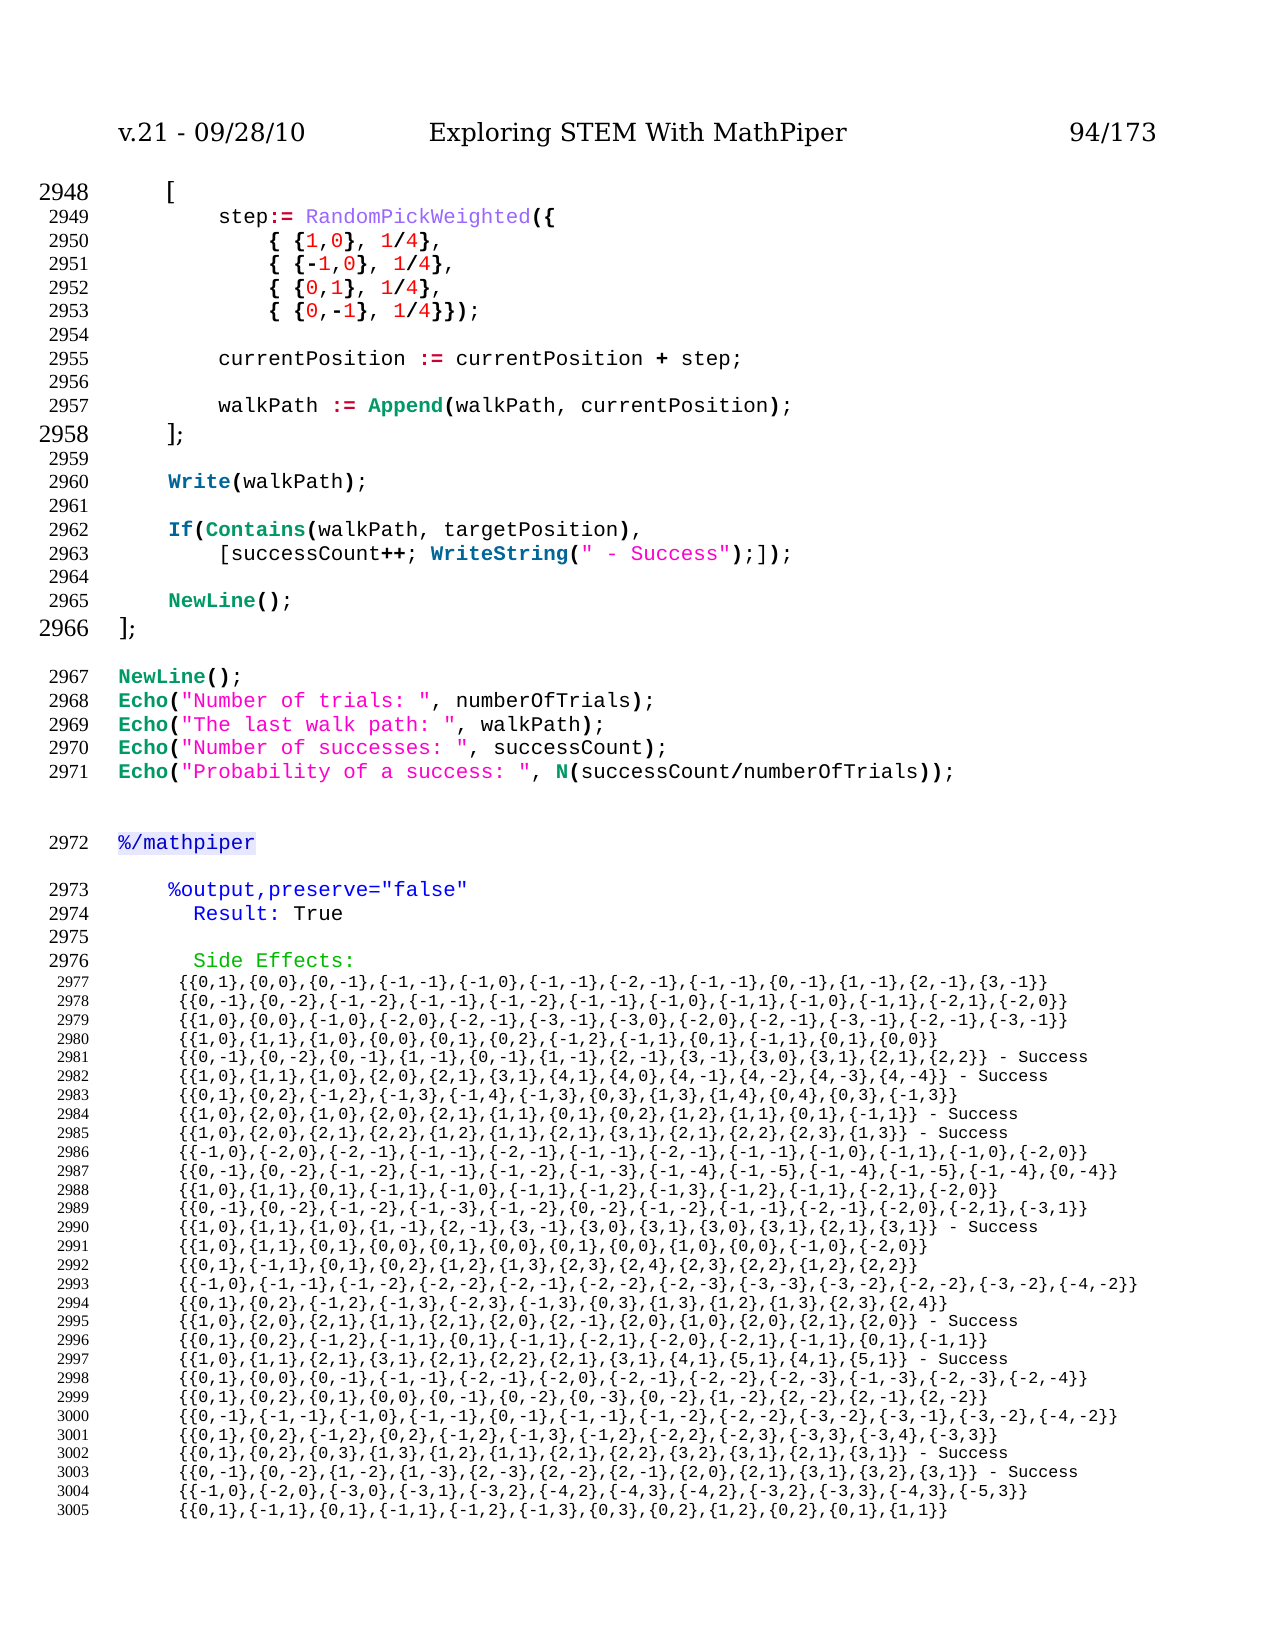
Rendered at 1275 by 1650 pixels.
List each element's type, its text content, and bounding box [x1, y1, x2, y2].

text {{1,0},{2,0},{1,0},{2,0},{2,1},{1,1},{0,1},{0,2},{1,2},{1,1},{0,1},{-1,1}} - Success [118, 1106, 1157, 1124]
text {{1,0},{1,1},{0,1},{-1,1},{-1,0},{-1,1},{-1,2},{-1,3},{-1,2},{-1,1},{-2,1},{-2,0}} [118, 1181, 1157, 1200]
text If(Contains(walkPath, targetPosition), [118, 519, 1157, 542]
text {{0,1},{0,2},{-1,2},{-1,3},{-1,4},{-1,3},{0,3},{1,3},{1,4},{0,4},{0,3},{-1,3}} [118, 1087, 1157, 1106]
text {{0,1},{-1,1},{0,1},{-1,1},{-1,2},{-1,3},{0,3},{0,2},{1,2},{0,2},{0,1},{1,1}} [118, 1502, 1157, 1520]
text currentPosition := currentPosition + step; [118, 348, 1157, 371]
text {{0,-1},{-1,-1},{-1,0},{-1,-1},{0,-1},{-1,-1},{-1,-2},{-2,-2},{-3,-2},{-3,-1},{-3,-2},{-4,-2}} [118, 1407, 1157, 1426]
text {{-1,0},{-1,-1},{-1,-2},{-2,-2},{-2,-1},{-2,-2},{-2,-3},{-3,-3},{-3,-2},{-2,-2},{-3,-2},{-4,-2}} [118, 1275, 1157, 1294]
text %/mathpiper [118, 832, 1157, 855]
text {{0,1},{0,2},{0,1},{0,0},{0,-1},{0,-2},{0,-3},{0,-2},{1,-2},{2,-2},{2,-1},{2,-2}} [118, 1388, 1157, 1407]
text %output,preserve="false" [118, 879, 1157, 903]
text {{0,1},{0,0},{0,-1},{-1,-1},{-1,0},{-1,-1},{-2,-1},{-1,-1},{0,-1},{1,-1},{2,-1},{3,-1}} [118, 974, 1157, 992]
text {{0,1},{0,2},{-1,2},{-1,3},{-2,3},{-1,3},{0,3},{1,3},{1,2},{1,3},{2,3},{2,4}} [118, 1294, 1157, 1313]
text walkPath := Append(walkPath, currentPosition); [118, 395, 1157, 419]
text { {1,0}, 1/4}, [118, 229, 1157, 253]
text {{1,0},{1,1},{1,0},{0,0},{0,1},{0,2},{-1,2},{-1,1},{0,1},{-1,1},{0,1},{0,0}} [118, 1030, 1157, 1049]
text {{0,-1},{0,-2},{0,-1},{1,-1},{0,-1},{1,-1},{2,-1},{3,-1},{3,0},{3,1},{2,1},{2,2}} - Success [118, 1049, 1157, 1068]
text {{0,1},{0,2},{0,3},{1,3},{1,2},{1,1},{2,1},{2,2},{3,2},{3,1},{2,1},{3,1}} - Success [118, 1445, 1157, 1464]
text {{0,-1},{0,-2},{-1,-2},{-1,-1},{-1,-2},{-1,-1},{-1,0},{-1,1},{-1,0},{-1,1},{-2,1},{-2,0}} [118, 992, 1157, 1011]
text ]; [118, 613, 1157, 643]
text { {0,-1}, 1/4}}); [118, 301, 1157, 324]
text {{0,-1},{0,-2},{1,-2},{1,-3},{2,-3},{2,-2},{2,-1},{2,0},{2,1},{3,1},{3,2},{3,1}} - Success [118, 1464, 1157, 1483]
text {{0,1},{0,0},{0,-1},{-1,-1},{-2,-1},{-2,0},{-2,-1},{-2,-2},{-2,-3},{-1,-3},{-2,-3},{-2,-4}} [118, 1369, 1157, 1388]
text ]; [118, 419, 1157, 448]
text {{1,0},{1,1},{1,0},{2,0},{2,1},{3,1},{4,1},{4,0},{4,-1},{4,-2},{4,-3},{4,-4}} - Success [118, 1068, 1157, 1087]
text {{0,-1},{0,-2},{-1,-2},{-1,-3},{-1,-2},{0,-2},{-1,-2},{-1,-1},{-2,-1},{-2,0},{-2,1},{-3,1}} [118, 1200, 1157, 1219]
text NewLine(); [118, 590, 1157, 613]
text {{1,0},{0,0},{-1,0},{-2,0},{-2,-1},{-3,-1},{-3,0},{-2,0},{-2,-1},{-3,-1},{-2,-1},{-3,-1}} [118, 1011, 1157, 1030]
text {{1,0},{1,1},{1,0},{1,-1},{2,-1},{3,-1},{3,0},{3,1},{3,0},{3,1},{2,1},{3,1}} - Success [118, 1219, 1157, 1238]
text Write(walkPath); [118, 472, 1157, 495]
text Echo("Probability of a success: ", N(successCount/numberOfTrials)); [118, 761, 1157, 784]
text {{1,0},{1,1},{2,1},{3,1},{2,1},{2,2},{2,1},{3,1},{4,1},{5,1},{4,1},{5,1}} - Success [118, 1351, 1157, 1369]
text {{0,-1},{0,-2},{-1,-2},{-1,-1},{-1,-2},{-1,-3},{-1,-4},{-1,-5},{-1,-4},{-1,-5},{-1,-4},{0,-4}} [118, 1162, 1157, 1181]
text { {0,1}, 1/4}, [118, 277, 1157, 301]
text {{-1,0},{-2,0},{-3,0},{-3,1},{-3,2},{-4,2},{-4,3},{-4,2},{-3,2},{-3,3},{-4,3},{-5,3}} [118, 1483, 1157, 1502]
text {{1,0},{2,0},{2,1},{1,1},{2,1},{2,0},{2,-1},{2,0},{1,0},{2,0},{2,1},{2,0}} - Success [118, 1313, 1157, 1332]
text Echo("The last walk path: ", walkPath); [118, 713, 1157, 737]
text [ [118, 177, 1157, 206]
text {{1,0},{1,1},{0,1},{0,0},{0,1},{0,0},{0,1},{0,0},{1,0},{0,0},{-1,0},{-2,0}} [118, 1238, 1157, 1256]
text Echo("Number of successes: ", successCount); [118, 737, 1157, 761]
text step:= RandomPickWeighted({ [118, 206, 1157, 229]
text Side Effects: [118, 950, 1157, 974]
text { {-1,0}, 1/4}, [118, 253, 1157, 277]
text [successCount++; WriteString(" - Success");]); [118, 542, 1157, 566]
text Echo("Number of trials: ", numberOfTrials); [118, 690, 1157, 713]
text {{1,0},{2,0},{2,1},{2,2},{1,2},{1,1},{2,1},{3,1},{2,1},{2,2},{2,3},{1,3}} - Success [118, 1124, 1157, 1143]
text {{0,1},{-1,1},{0,1},{0,2},{1,2},{1,3},{2,3},{2,4},{2,3},{2,2},{1,2},{2,2}} [118, 1256, 1157, 1275]
text {{0,1},{0,2},{-1,2},{0,2},{-1,2},{-1,3},{-1,2},{-2,2},{-2,3},{-3,3},{-3,4},{-3,3}} [118, 1426, 1157, 1445]
text {{-1,0},{-2,0},{-2,-1},{-1,-1},{-2,-1},{-1,-1},{-2,-1},{-1,-1},{-1,0},{-1,1},{-1,0},{-2,0}} [118, 1143, 1157, 1162]
text Result: True [118, 903, 1157, 926]
text {{0,1},{0,2},{-1,2},{-1,1},{0,1},{-1,1},{-2,1},{-2,0},{-2,1},{-1,1},{0,1},{-1,1}} [118, 1332, 1157, 1351]
text NewLine(); [118, 666, 1157, 690]
